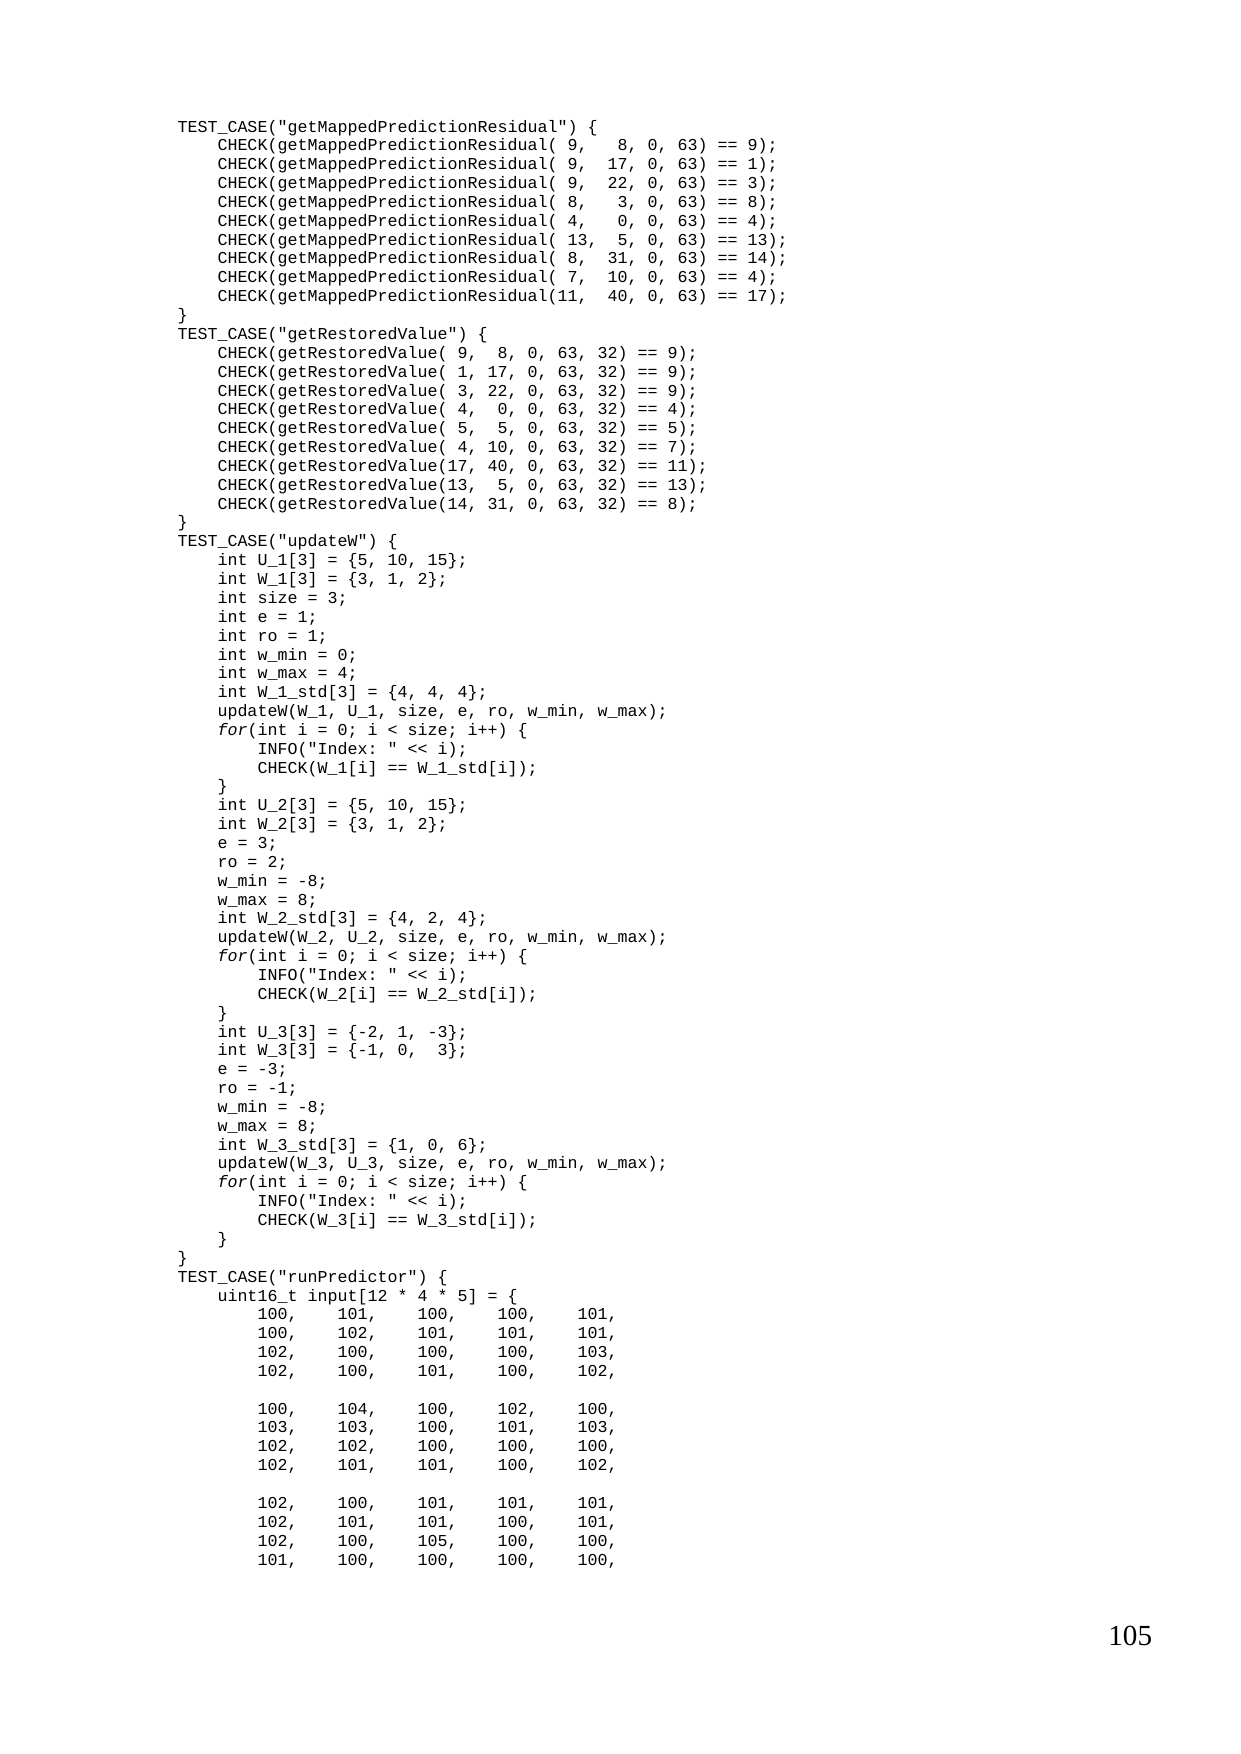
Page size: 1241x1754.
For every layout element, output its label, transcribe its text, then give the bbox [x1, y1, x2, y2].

text INFO("Index: " << i); [177, 740, 1152, 759]
text updateW(W_3, U_3, size, e, ro, w_min, w_max); [177, 1155, 1152, 1174]
text CHECK(getRestoredValue( 4, 0, 0, 63, 32) == 4); [177, 401, 1152, 420]
text CHECK(W_3[i] == W_3_std[i]); [177, 1212, 1152, 1231]
text ro = -1; [177, 1080, 1152, 1098]
text w_max = 8; [177, 891, 1152, 910]
text w_min = -8; [177, 872, 1152, 891]
text 100, 104, 100, 102, 100, [177, 1400, 1152, 1419]
text int w_min = 0; [177, 646, 1152, 665]
text CHECK(getMappedPredictionResidual( 8, 3, 0, 63) == 8); [177, 193, 1152, 212]
text e = -3; [177, 1061, 1152, 1080]
text TEST_CASE("getMappedPredictionResidual") { [177, 118, 1152, 137]
text 102, 100, 101, 101, 101, [177, 1494, 1152, 1513]
text int e = 1; [177, 608, 1152, 627]
text CHECK(getMappedPredictionResidual( 9, 17, 0, 63) == 1); [177, 156, 1152, 175]
text CHECK(getRestoredValue( 4, 10, 0, 63, 32) == 7); [177, 439, 1152, 457]
text updateW(W_2, U_2, size, e, ro, w_min, w_max); [177, 929, 1152, 948]
text int W_3_std[3] = {1, 0, 6}; [177, 1136, 1152, 1155]
text int W_1[3] = {3, 1, 2}; [177, 571, 1152, 589]
text CHECK(getRestoredValue( 9, 8, 0, 63, 32) == 9); [177, 344, 1152, 363]
text CHECK(getRestoredValue( 1, 17, 0, 63, 32) == 9); [177, 363, 1152, 382]
text INFO("Index: " << i); [177, 967, 1152, 985]
text int W_2[3] = {3, 1, 2}; [177, 816, 1152, 834]
text int W_2_std[3] = {4, 2, 4}; [177, 910, 1152, 929]
text CHECK(getRestoredValue(14, 31, 0, 63, 32) == 8); [177, 495, 1152, 514]
text int W_3[3] = {-1, 0, 3}; [177, 1042, 1152, 1061]
text w_max = 8; [177, 1117, 1152, 1136]
text for(int i = 0; i < size; i++) { [177, 1174, 1152, 1193]
text TEST_CASE("getRestoredValue") { [177, 326, 1152, 344]
text CHECK(getMappedPredictionResidual( 8, 31, 0, 63) == 14); [177, 250, 1152, 269]
text TEST_CASE("updateW") { [177, 533, 1152, 552]
text CHECK(getMappedPredictionResidual( 9, 22, 0, 63) == 3); [177, 175, 1152, 193]
text 100, 101, 100, 100, 101, [177, 1306, 1152, 1325]
text 102, 101, 101, 100, 101, [177, 1513, 1152, 1532]
text CHECK(getMappedPredictionResidual(11, 40, 0, 63) == 17); [177, 288, 1152, 307]
text CHECK(getRestoredValue(17, 40, 0, 63, 32) == 11); [177, 457, 1152, 476]
text 103, 103, 100, 101, 103, [177, 1419, 1152, 1438]
text for(int i = 0; i < size; i++) { [177, 721, 1152, 740]
text int ro = 1; [177, 627, 1152, 646]
text } [177, 514, 1152, 533]
text e = 3; [177, 834, 1152, 853]
text ro = 2; [177, 853, 1152, 872]
text w_min = -8; [177, 1098, 1152, 1117]
text for(int i = 0; i < size; i++) { [177, 948, 1152, 967]
text int U_2[3] = {5, 10, 15}; [177, 797, 1152, 816]
text CHECK(getMappedPredictionResidual( 4, 0, 0, 63) == 4); [177, 212, 1152, 231]
text } [177, 1249, 1152, 1268]
text CHECK(getRestoredValue(13, 5, 0, 63, 32) == 13); [177, 476, 1152, 495]
text CHECK(getMappedPredictionResidual( 7, 10, 0, 63) == 4); [177, 269, 1152, 288]
text updateW(W_1, U_1, size, e, ro, w_min, w_max); [177, 703, 1152, 721]
text 102, 100, 100, 100, 103, [177, 1344, 1152, 1362]
text CHECK(getRestoredValue( 3, 22, 0, 63, 32) == 9); [177, 382, 1152, 401]
text CHECK(getRestoredValue( 5, 5, 0, 63, 32) == 5); [177, 420, 1152, 439]
text 100, 102, 101, 101, 101, [177, 1325, 1152, 1344]
text 102, 100, 101, 100, 102, [177, 1362, 1152, 1381]
text int U_1[3] = {5, 10, 15}; [177, 552, 1152, 571]
text 102, 102, 100, 100, 100, [177, 1438, 1152, 1457]
text } [177, 778, 1152, 797]
text } [177, 1231, 1152, 1249]
text TEST_CASE("runPredictor") { [177, 1268, 1152, 1287]
text int U_3[3] = {-2, 1, -3}; [177, 1023, 1152, 1042]
text INFO("Index: " << i); [177, 1193, 1152, 1212]
text } [177, 307, 1152, 326]
text uint16_t input[12 * 4 * 5] = { [177, 1287, 1152, 1306]
text CHECK(W_2[i] == W_2_std[i]); [177, 985, 1152, 1004]
text } [177, 1004, 1152, 1023]
text CHECK(getMappedPredictionResidual( 9, 8, 0, 63) == 9); [177, 137, 1152, 156]
text CHECK(W_1[i] == W_1_std[i]); [177, 759, 1152, 778]
text CHECK(getMappedPredictionResidual( 13, 5, 0, 63) == 13); [177, 231, 1152, 250]
text 102, 100, 105, 100, 100, [177, 1532, 1152, 1551]
text int size = 3; [177, 589, 1152, 608]
text 102, 101, 101, 100, 102, [177, 1457, 1152, 1476]
text int W_1_std[3] = {4, 4, 4}; [177, 684, 1152, 703]
text 101, 100, 100, 100, 100, [177, 1551, 1152, 1570]
text int w_max = 4; [177, 665, 1152, 684]
